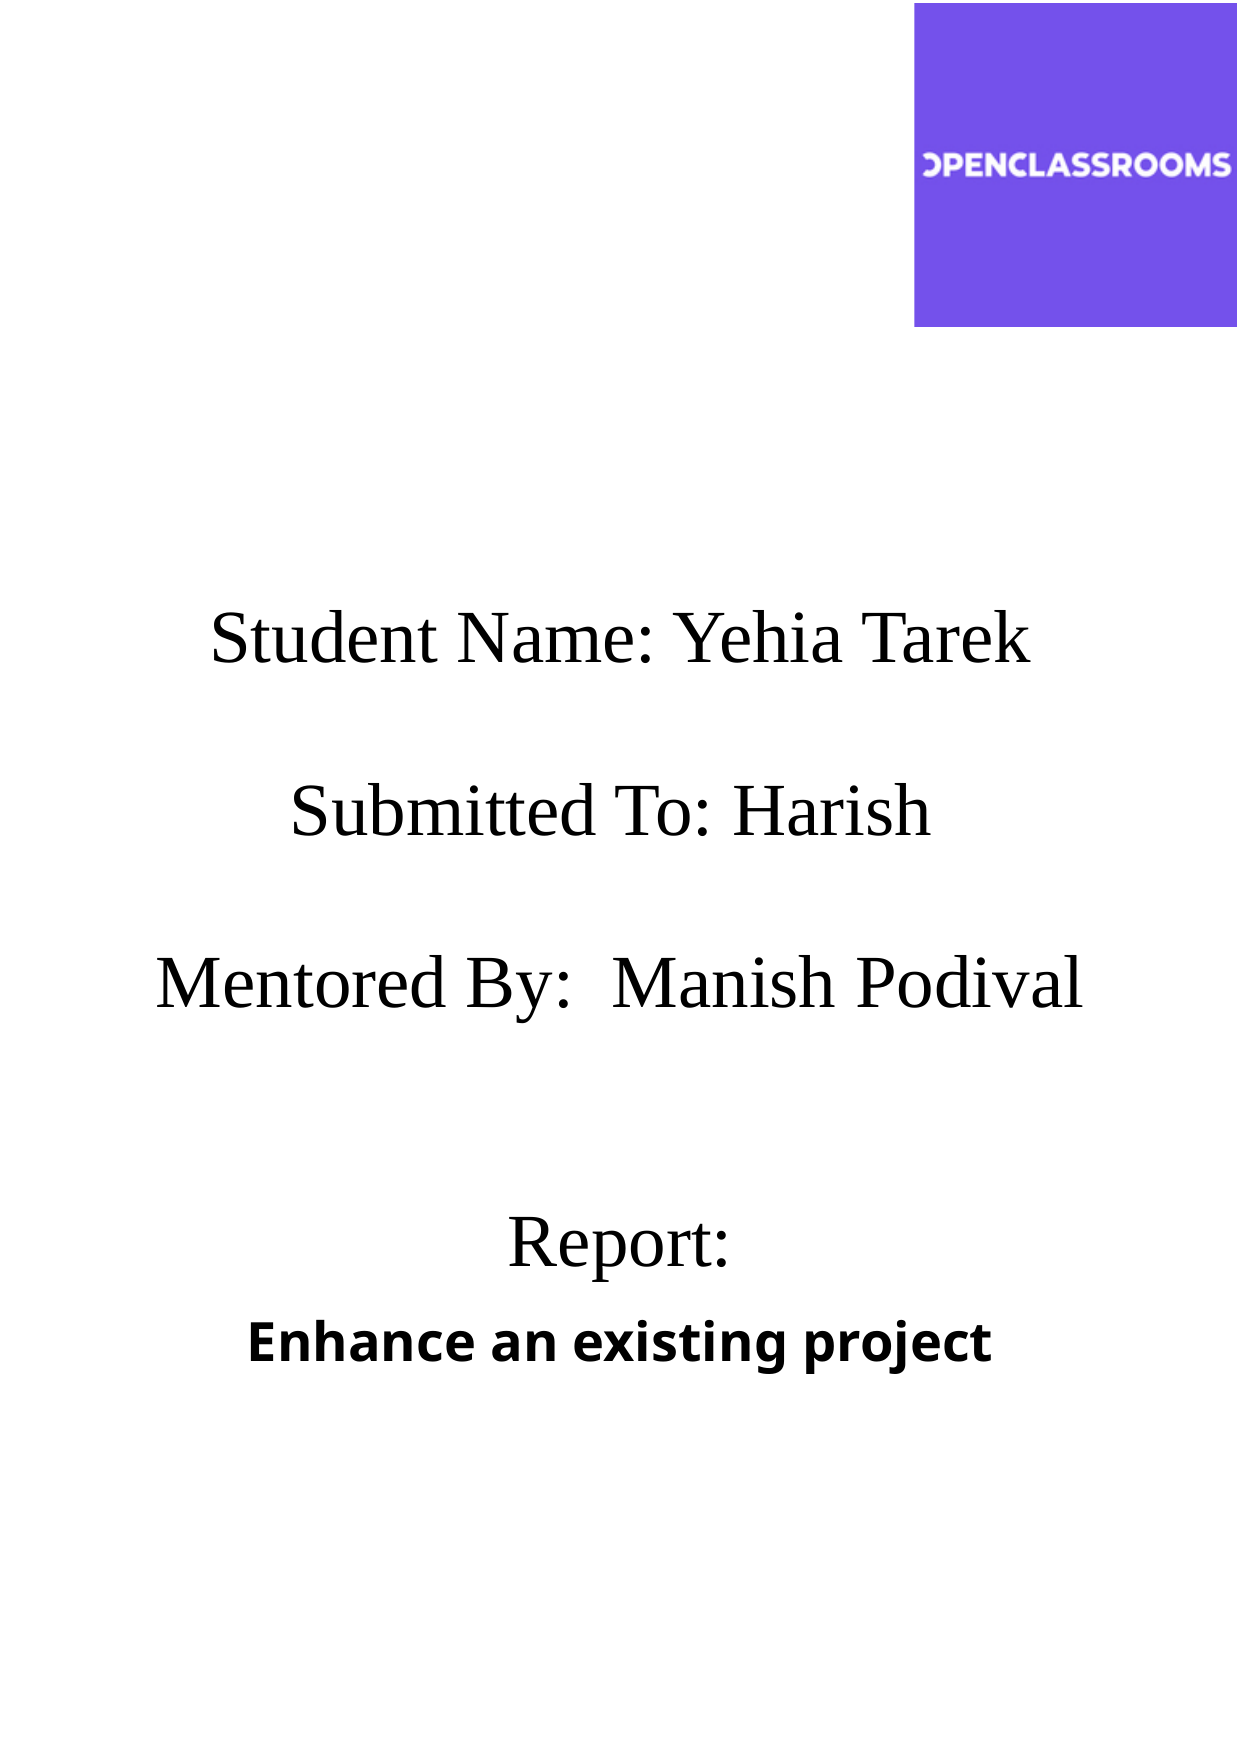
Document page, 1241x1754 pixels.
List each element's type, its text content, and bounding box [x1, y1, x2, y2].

picture [914, 3, 1237, 327]
text Mentored By: Manish Podival [118, 937, 1122, 1024]
text Student Name: Yehia Tarek [118, 592, 1122, 679]
text Report: [118, 1196, 1122, 1282]
subtitle Enhance an existing project [118, 1303, 1122, 1377]
text Submitted To: Harish [118, 765, 1122, 851]
